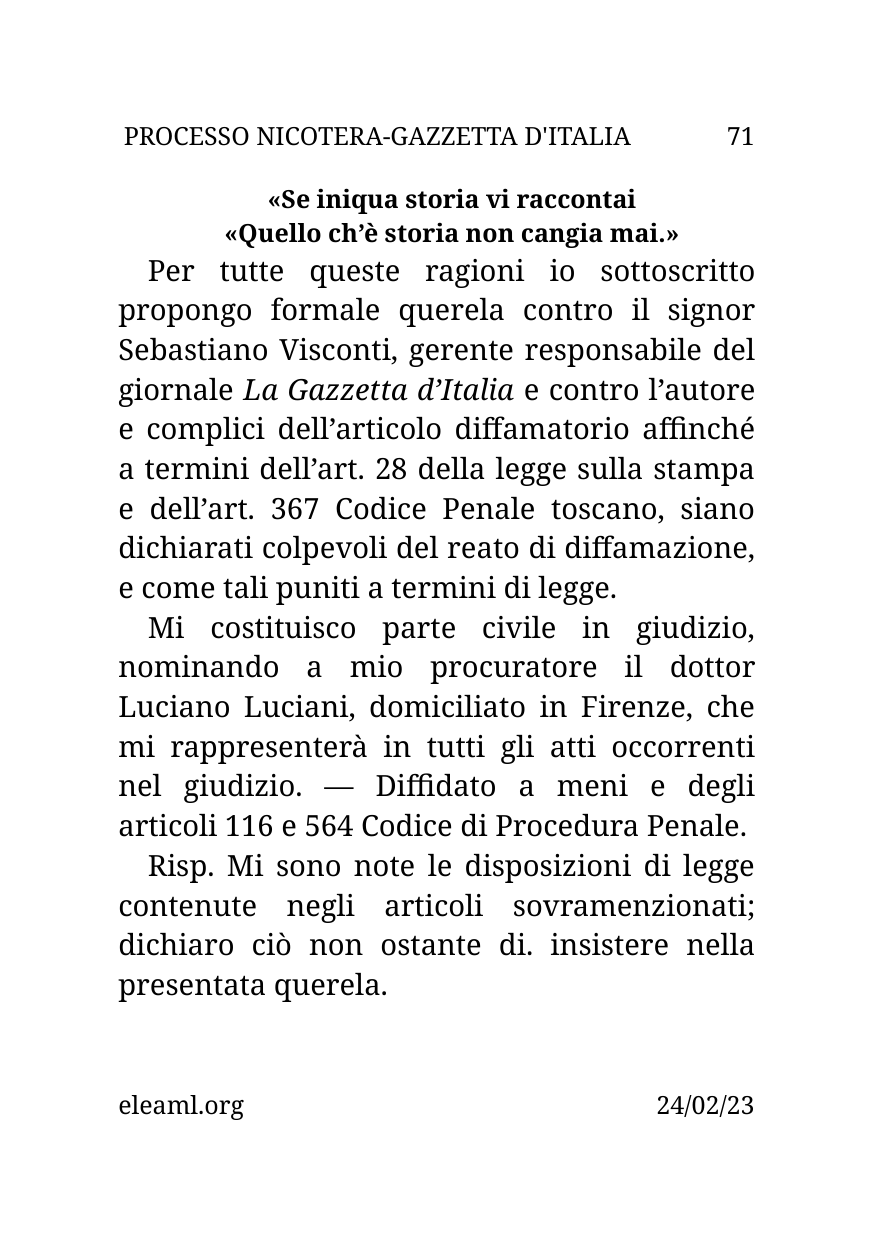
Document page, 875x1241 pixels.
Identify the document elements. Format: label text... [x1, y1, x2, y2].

text «Se iniqua storia vi raccontai [118, 182, 756, 216]
text «Quello ch’è storia non cangia mai.» [118, 216, 756, 250]
text Mi costituisco parte civile in giudizio, nominando a mio procuratore il dottor Luciano Luciani, domiciliato in Firenze, che mi rappresenterà in tutti gli atti occorrenti nel giudizio. — Diffidato a meni e degli articoli 116 e 564 Codice di Procedura Penale. [118, 607, 756, 845]
text Risp. Mi sono note le disposizioni di legge contenute negli articoli sovramenzionati; dichiaro ciò non ostante di. insistere nella presentata querela. [118, 845, 756, 1004]
text Per tutte queste ragioni io sottoscritto propongo formale querela contro il signor Sebastiano Visconti, gerente responsabile del giornale La Gazzetta d’Italia e contro l’autore e complici dell’articolo diffamatorio affinché a termini dell’art. 28 della legge sulla stampa e dell’art. 367 Codice Penale toscano, siano dichiarati colpevoli del reato di diffamazione, e come tali puniti a termini di legge. [118, 250, 756, 607]
